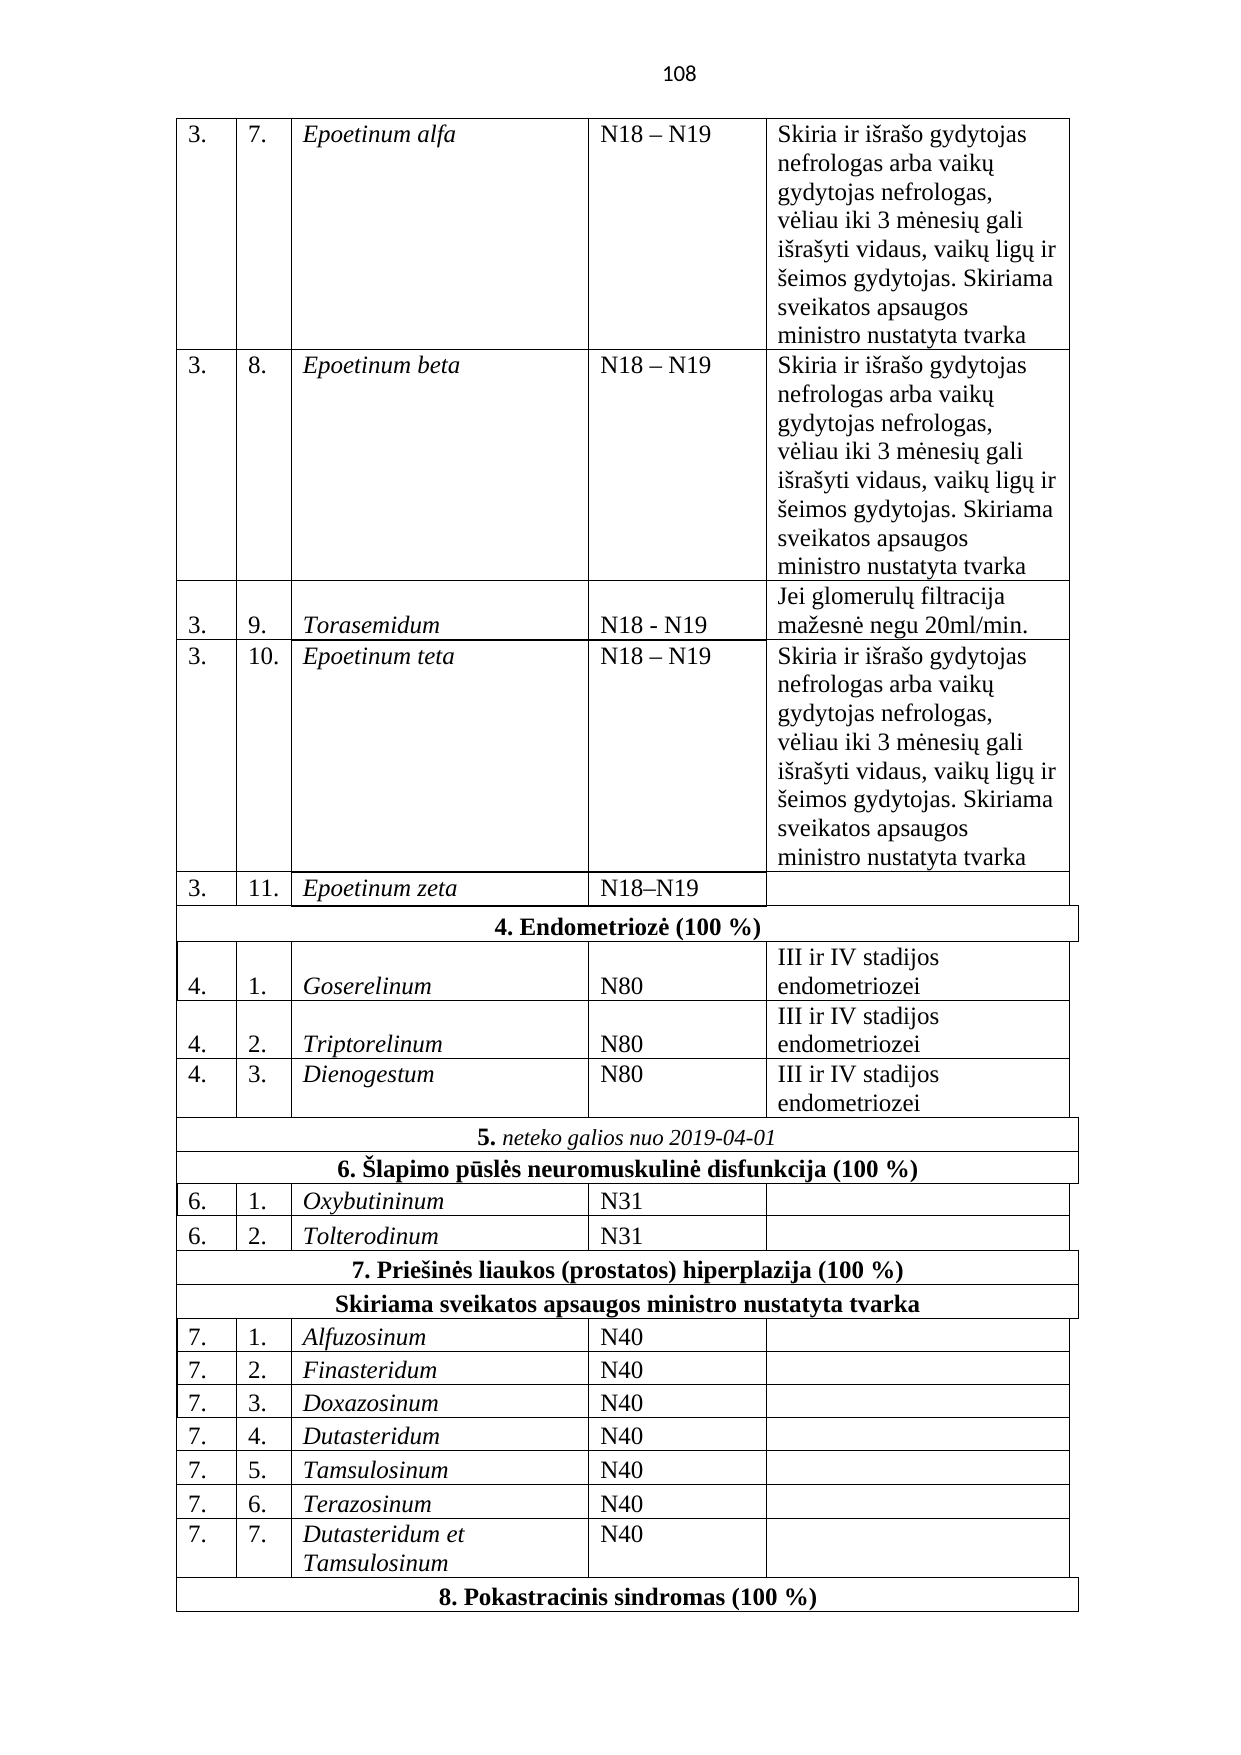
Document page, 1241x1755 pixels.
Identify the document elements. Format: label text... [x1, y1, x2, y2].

table_cell 7. [178, 1319, 236, 1351]
table_cell 7. [237, 1519, 291, 1577]
table_cell [1109, 1318, 1123, 1351]
table_cell 7. [177, 1451, 236, 1484]
table_cell [1093, 1417, 1099, 1449]
table_cell [1079, 1384, 1083, 1417]
table_cell [1103, 1577, 1109, 1611]
table_cell [1099, 1518, 1103, 1577]
table_cell [1079, 1417, 1083, 1449]
table_cell [1074, 871, 1079, 905]
table_cell [1088, 639, 1093, 871]
table_cell Skiria ir išrašo gydytojas nefrologas arba vaikų gydytojas nefrologas, vėliau iki 3 mėnesių gali išrašyti vidaus, vaikų ligų ir šeimos gydytojas. Skiriama sveikatos apsaugos ministro nustatyta tvarka [767, 350, 1069, 580]
table_cell [1103, 1518, 1109, 1577]
table_cell 3. [237, 1385, 291, 1417]
table_cell Epoetinum alfa [292, 119, 588, 349]
table_cell [1099, 118, 1103, 349]
table_cell 5. neteko galios nuo 2019-04-01 [177, 1118, 1078, 1151]
table_cell [1109, 580, 1123, 639]
table_cell [1093, 1484, 1099, 1518]
table_cell III ir IV stadijos endometriozei [767, 942, 1069, 1000]
table_cell Finasteridum [292, 1352, 588, 1384]
table_cell Torasemidum [292, 581, 588, 639]
table_cell 7. [237, 119, 291, 349]
table_cell N40 [589, 1319, 766, 1351]
table_cell 3. [177, 350, 236, 580]
table_cell [1084, 941, 1088, 1000]
table_cell [1088, 1117, 1093, 1151]
table_cell [1088, 118, 1093, 349]
table_cell [1074, 349, 1079, 580]
table_cell [767, 1319, 1069, 1351]
table_cell [1084, 1351, 1088, 1384]
table_cell Epoetinum teta [292, 641, 588, 871]
table_cell 4. [178, 942, 236, 1000]
table_cell 9. [237, 581, 291, 639]
table_cell Alfuzosinum [292, 1319, 588, 1351]
table_cell [1103, 1318, 1109, 1351]
table_cell 4. Endometriozė (100 %) [177, 906, 1078, 941]
table_cell Dienogestum [292, 1059, 588, 1117]
table_cell [1093, 1577, 1099, 1611]
table_cell [1074, 1518, 1079, 1577]
table_cell [767, 1216, 1069, 1249]
table_cell [1109, 1215, 1123, 1249]
table_cell [1099, 871, 1103, 905]
table_cell 4. [237, 1418, 291, 1449]
table_cell 5. [237, 1451, 291, 1484]
table_cell 11. [237, 872, 291, 905]
table_cell [1084, 1058, 1088, 1117]
table_cell [1093, 118, 1099, 349]
table_cell 6. Šlapimo pūslės neuromuskulinė disfunkcija (100 %) [177, 1152, 1078, 1182]
table_cell [1099, 580, 1103, 639]
table_cell [1074, 1058, 1079, 1117]
table_cell [1109, 1117, 1123, 1151]
table_cell [1103, 1484, 1109, 1518]
table_cell N40 [589, 1418, 766, 1449]
table_cell 3. [177, 119, 236, 349]
table_cell N31 [589, 1216, 766, 1249]
table_cell [1099, 941, 1103, 1000]
table_cell [1079, 639, 1083, 871]
table_cell [1099, 1000, 1103, 1058]
table_cell [1079, 1000, 1083, 1058]
table_cell 3. [177, 872, 236, 905]
table_cell [1093, 349, 1099, 580]
table_cell [1093, 1351, 1099, 1384]
table_cell 7. [177, 1519, 236, 1577]
table_cell [1109, 1151, 1123, 1182]
table_cell [1093, 1318, 1099, 1351]
table_cell N18 – N19 [589, 350, 766, 580]
table_cell [1088, 1183, 1093, 1215]
table_cell [1093, 580, 1099, 639]
table_cell [1093, 1151, 1099, 1182]
table_cell 6. [237, 1485, 291, 1518]
table_cell [767, 1352, 1069, 1384]
table_cell [1103, 118, 1109, 349]
table_cell [1079, 1250, 1083, 1284]
table_cell [1099, 1151, 1103, 1182]
table_cell [1109, 1351, 1123, 1384]
table_cell [1088, 1518, 1093, 1577]
table_cell [1109, 1417, 1123, 1449]
table_cell III ir IV stadijos endometriozei [767, 1001, 1069, 1058]
table_cell [1103, 580, 1109, 639]
table_cell [1079, 118, 1083, 349]
table_cell 8. Pokastracinis sindromas (100 %) [177, 1578, 1078, 1611]
table_cell [1084, 1484, 1088, 1518]
table_cell [767, 1451, 1069, 1484]
table_cell [1088, 1577, 1093, 1611]
table_cell [1084, 1384, 1088, 1417]
table_cell [1103, 905, 1109, 941]
table_cell Epoetinum beta [292, 350, 588, 580]
table_cell [1103, 1000, 1109, 1058]
table_cell [1074, 118, 1079, 349]
table_cell [1084, 1215, 1088, 1249]
table_cell [1093, 871, 1099, 905]
table_cell [1079, 1183, 1083, 1215]
table_cell [1079, 941, 1083, 1000]
table_cell 7. Priešinės liaukos (prostatos) hiperplazija (100 %) [177, 1251, 1078, 1284]
table_cell [1084, 1417, 1088, 1449]
table_cell [1084, 1117, 1088, 1151]
table_cell [1074, 1351, 1079, 1384]
table_cell [1093, 1117, 1099, 1151]
table_cell [1093, 1058, 1099, 1117]
table_cell [767, 1418, 1069, 1449]
table_cell [1079, 1577, 1083, 1611]
table_cell [1088, 1450, 1093, 1484]
table_cell Doxazosinum [292, 1385, 588, 1417]
table_cell 7. [177, 1418, 236, 1449]
table_cell 4. [177, 1059, 236, 1117]
table_cell [1093, 1450, 1099, 1484]
table_cell [1079, 349, 1083, 580]
table_cell Dutasteridum [292, 1418, 588, 1449]
table_cell [767, 872, 1069, 905]
table_cell [1109, 118, 1123, 349]
table_cell III ir IV stadijos endometriozei [767, 1059, 1069, 1117]
table_cell [1109, 639, 1123, 871]
table_cell [1099, 1577, 1103, 1611]
table_cell 1. [237, 1319, 291, 1351]
table_cell [1109, 1484, 1123, 1518]
table_cell [1109, 1518, 1123, 1577]
table_cell [1093, 1384, 1099, 1417]
table_cell [1109, 1384, 1123, 1417]
table_cell N80 [589, 1001, 766, 1058]
table_cell [1109, 871, 1123, 905]
table_cell 2. [237, 1216, 291, 1249]
table_cell [1109, 1183, 1123, 1215]
table_cell 8. [237, 350, 291, 580]
table_cell N31 [589, 1184, 766, 1215]
table_cell [1074, 639, 1079, 871]
table_cell [1084, 1250, 1088, 1284]
table_cell [1084, 905, 1088, 941]
table_cell [1084, 1151, 1088, 1182]
table_cell [1084, 871, 1088, 905]
table_cell Tamsulosinum [292, 1451, 588, 1484]
table_cell [1088, 1417, 1093, 1449]
table_cell [1099, 905, 1103, 941]
table_cell N40 [589, 1385, 766, 1417]
table_cell [1084, 1518, 1088, 1577]
table_cell [1093, 1215, 1099, 1249]
table_cell [1079, 1215, 1083, 1249]
table_cell [1093, 639, 1099, 871]
table_cell 10. [237, 640, 291, 871]
table_cell [1109, 1058, 1123, 1117]
table_cell [1103, 1215, 1109, 1249]
table_cell [1103, 349, 1109, 580]
table_cell [767, 1519, 1069, 1577]
table_cell Skiria ir išrašo gydytojas nefrologas arba vaikų gydytojas nefrologas, vėliau iki 3 mėnesių gali išrašyti vidaus, vaikų ligų ir šeimos gydytojas. Skiriama sveikatos apsaugos ministro nustatyta tvarka [767, 640, 1069, 871]
table_cell N40 [589, 1519, 766, 1577]
table_cell 6. [177, 1216, 236, 1249]
table_cell [1084, 1577, 1088, 1611]
table_cell Goserelinum [292, 942, 588, 1000]
table_cell [1093, 941, 1099, 1000]
table_cell [1079, 905, 1083, 941]
table_cell [1074, 1184, 1079, 1215]
table_cell N18 - N19 [589, 581, 766, 639]
table_cell [1099, 1058, 1103, 1117]
table_cell [1079, 1117, 1083, 1151]
table_cell [1103, 1250, 1109, 1284]
table_cell N18 – N19 [589, 119, 766, 349]
table_cell [1103, 871, 1109, 905]
table_cell Terazosinum [292, 1485, 588, 1518]
table_cell [1099, 1117, 1103, 1151]
table_cell [1093, 1284, 1099, 1318]
table_cell N40 [589, 1485, 766, 1518]
table_cell [767, 1485, 1069, 1518]
table_cell [1109, 1250, 1123, 1284]
table_cell [767, 1385, 1069, 1417]
table_cell [1099, 1318, 1103, 1351]
table_cell Dutasteridum et Tamsulosinum [292, 1519, 588, 1577]
table_cell [1103, 1117, 1109, 1151]
table_cell [1099, 349, 1103, 580]
table_cell N40 [589, 1451, 766, 1484]
table_cell [1093, 1250, 1099, 1284]
table_cell [1074, 1000, 1079, 1058]
table_cell [1079, 1518, 1083, 1577]
table_cell [1074, 1450, 1079, 1484]
table_cell [1088, 1318, 1093, 1351]
table_cell [1099, 1450, 1103, 1484]
table_cell [1084, 118, 1088, 349]
table_cell [1074, 580, 1079, 639]
table_cell [1074, 1319, 1079, 1351]
table_cell [1103, 1450, 1109, 1484]
table_cell N18 – N19 [589, 641, 766, 871]
table_cell 3. [237, 1059, 291, 1117]
table_cell [1079, 580, 1083, 639]
table_cell [1088, 580, 1093, 639]
table_cell [1079, 1284, 1083, 1318]
table_cell [1103, 639, 1109, 871]
table_cell [1099, 639, 1103, 871]
table_cell [1079, 1058, 1083, 1117]
table_cell [1079, 1318, 1083, 1351]
table_cell [1093, 905, 1099, 941]
table_cell 2. [237, 1352, 291, 1384]
table_cell [1109, 941, 1123, 1000]
table_cell [1093, 1518, 1099, 1577]
table_cell 1. [237, 942, 291, 1000]
table_cell [1099, 1484, 1103, 1518]
table_cell [1109, 1284, 1123, 1318]
table_cell [1103, 1284, 1109, 1318]
table_cell [1088, 1384, 1093, 1417]
table_cell [1088, 871, 1093, 905]
table_cell Triptorelinum [292, 1001, 588, 1058]
table_cell [1093, 1183, 1099, 1215]
table_cell [1103, 1351, 1109, 1384]
table_cell [1088, 941, 1093, 1000]
table_cell [1088, 1351, 1093, 1384]
table_cell Skiriama sveikatos apsaugos ministro nustatyta tvarka [177, 1285, 1078, 1318]
table_cell [1109, 905, 1123, 941]
table_cell [1099, 1417, 1103, 1449]
table_cell [1103, 1384, 1109, 1417]
table_cell [1109, 1450, 1123, 1484]
table_cell [1084, 1284, 1088, 1318]
table_cell [1103, 1058, 1109, 1117]
table_cell [1084, 1183, 1088, 1215]
table_cell [1088, 349, 1093, 580]
table_cell [1079, 871, 1083, 905]
table_cell [1093, 1000, 1099, 1058]
table_cell [1088, 1484, 1093, 1518]
table_cell [1074, 1417, 1079, 1449]
table_cell [1099, 1250, 1103, 1284]
table_cell [1088, 1000, 1093, 1058]
table_cell N40 [589, 1352, 766, 1384]
table_cell [1079, 1151, 1083, 1182]
table_cell [1088, 1284, 1093, 1318]
table_cell N80 [589, 942, 766, 1000]
table_cell [1084, 1450, 1088, 1484]
table_cell 3. [177, 640, 236, 871]
table_cell [1079, 1484, 1083, 1518]
table_cell 2. [237, 1001, 291, 1058]
table_cell [1074, 942, 1079, 1000]
table_cell Jei glomerulų filtracija mažesnė negu 20ml/min. [767, 581, 1069, 639]
table_cell [1103, 1151, 1109, 1182]
table_cell [1084, 639, 1088, 871]
table_cell 7. [178, 1385, 236, 1417]
table_cell 3. [177, 581, 236, 639]
table_cell [1099, 1284, 1103, 1318]
table_cell [1088, 905, 1093, 941]
table_cell [1088, 1058, 1093, 1117]
table_cell [1074, 1484, 1079, 1518]
table_cell [1103, 1183, 1109, 1215]
table_cell [1099, 1384, 1103, 1417]
table_cell [1109, 1577, 1123, 1611]
table_cell [1109, 1000, 1123, 1058]
table_cell 7. [177, 1485, 236, 1518]
table_cell [1084, 580, 1088, 639]
table_cell [1084, 1318, 1088, 1351]
table_cell [1084, 1000, 1088, 1058]
table_cell [1099, 1183, 1103, 1215]
table_cell [767, 1184, 1069, 1215]
table_cell [1074, 1384, 1079, 1417]
table_cell [1109, 349, 1123, 580]
table_cell [1103, 1417, 1109, 1449]
table_cell [1074, 1215, 1079, 1249]
table_cell N18–N19 [589, 873, 766, 905]
table_cell 1. [237, 1184, 291, 1215]
table_cell [1099, 1215, 1103, 1249]
table_cell [1084, 349, 1088, 580]
table_cell [1079, 1450, 1083, 1484]
table_cell Epoetinum zeta [292, 873, 588, 905]
table_cell Tolterodinum [292, 1216, 588, 1249]
table_cell 6. [178, 1184, 236, 1215]
table_cell N80 [589, 1059, 766, 1117]
table_cell Oxybutininum [292, 1184, 588, 1215]
table_cell 7. [178, 1352, 236, 1384]
table_cell [1099, 1351, 1103, 1384]
table_cell [1103, 941, 1109, 1000]
table_cell [1079, 1351, 1083, 1384]
table_cell [1088, 1215, 1093, 1249]
table_cell [1088, 1250, 1093, 1284]
table_cell Skiria ir išrašo gydytojas nefrologas arba vaikų gydytojas nefrologas, vėliau iki 3 mėnesių gali išrašyti vidaus, vaikų ligų ir šeimos gydytojas. Skiriama sveikatos apsaugos ministro nustatyta tvarka [767, 119, 1069, 349]
table_cell 4. [177, 1001, 236, 1058]
table_cell [1088, 1151, 1093, 1182]
